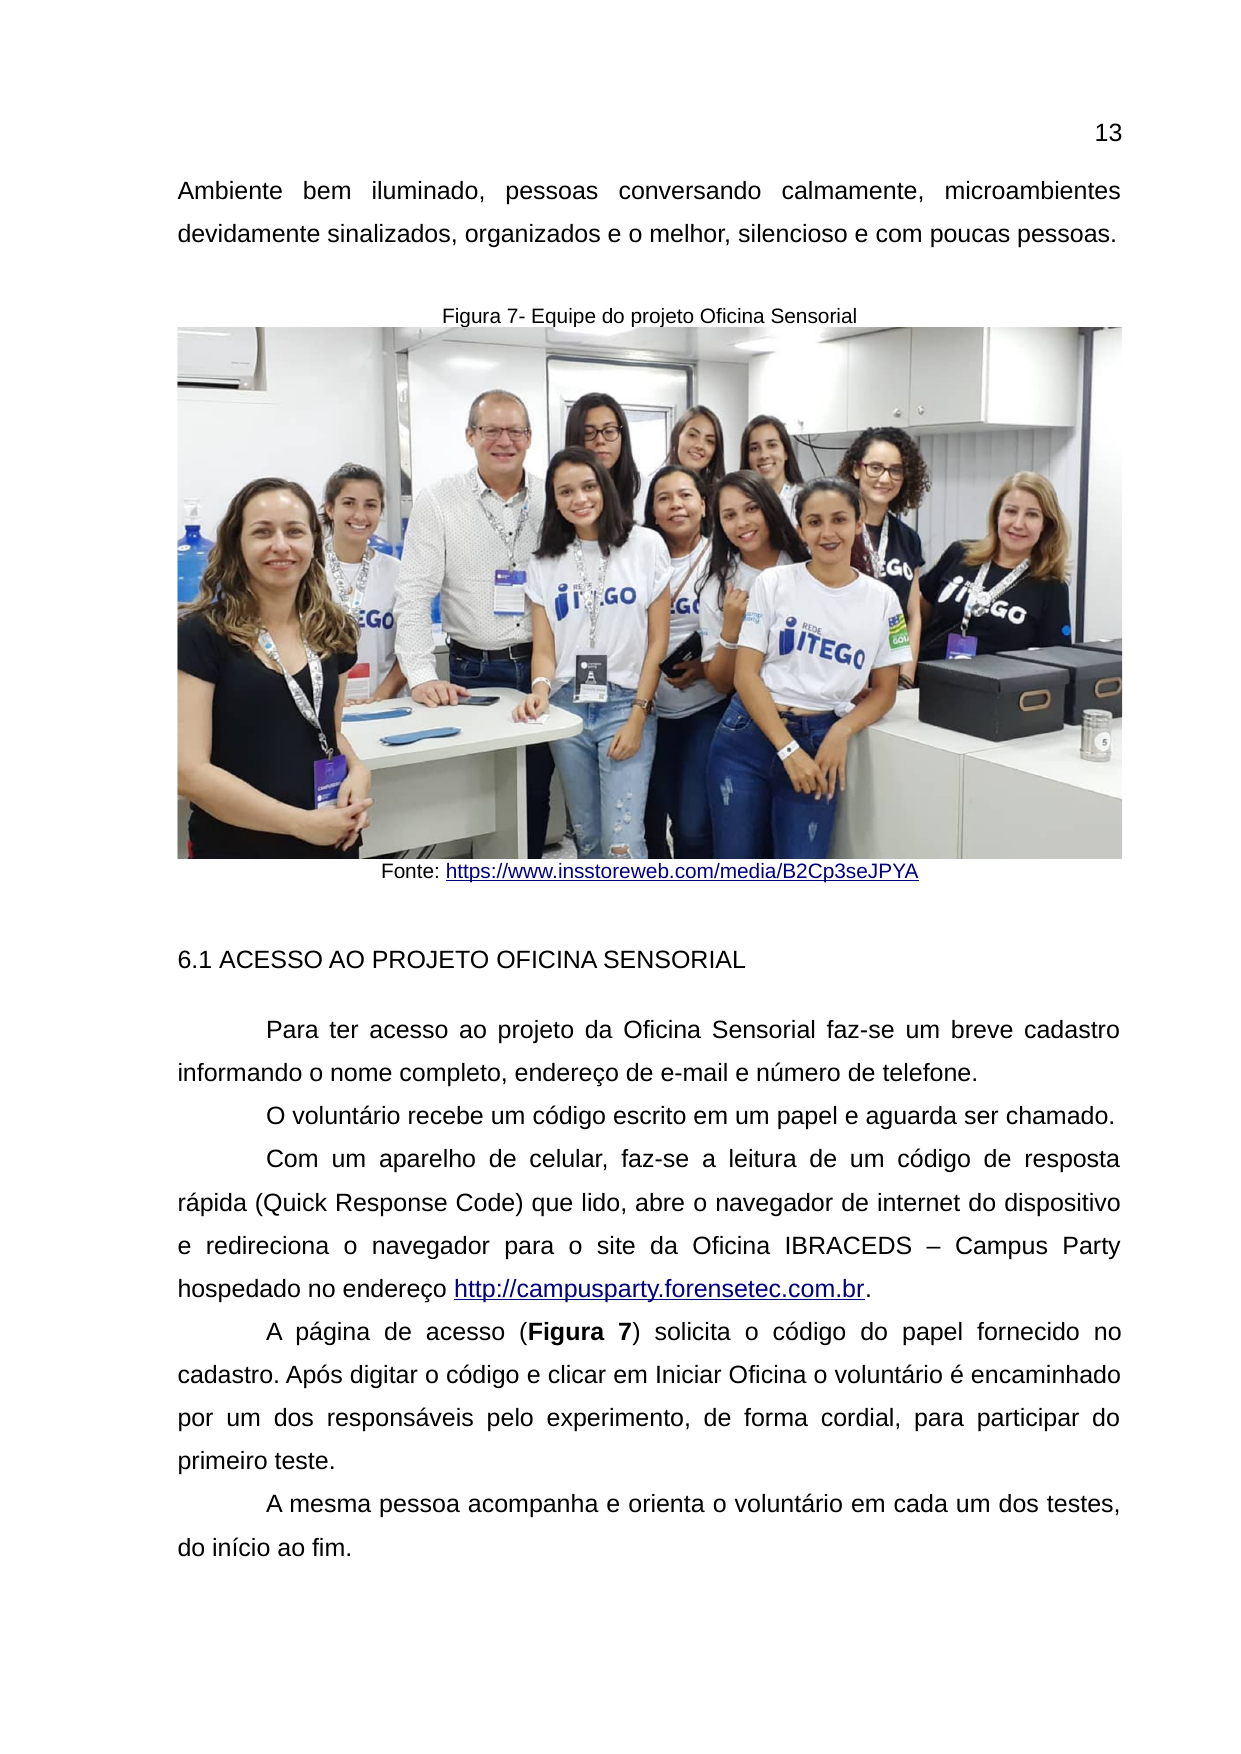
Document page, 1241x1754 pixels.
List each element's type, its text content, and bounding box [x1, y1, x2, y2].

text A página de acesso (Figura 7) solicita o código do papel fornecido no cadastro. Após digitar o código e clicar em Iniciar Oficina o voluntário é encaminhado por um dos responsáveis pelo experimento, de forma cordial, para participar do primeiro teste. [177, 1317, 1122, 1475]
subtitle Acesso ao projeto Oficina Sensorial [177, 945, 1122, 974]
text O voluntário recebe um código escrito em um papel e aguarda ser chamado. [177, 1101, 1122, 1130]
text Figura 7- Equipe do projeto Oficina Sensorial [177, 304, 1122, 327]
text Ambiente bem iluminado, pessoas conversando calmamente, microambientes devidamente sinalizados, organizados e o melhor, silencioso e com poucas pessoas. [177, 176, 1122, 248]
text Para ter acesso ao projeto da Oficina Sensorial faz-se um breve cadastro informando o nome completo, endereço de e-mail e número de telefone. [177, 1015, 1122, 1087]
text Fonte: https://www.insstoreweb.com/media/B2Cp3seJPYA [177, 859, 1122, 883]
text [177, 291, 1122, 304]
picture [177, 327, 1123, 859]
text Com um aparelho de celular, faz-se a leitura de um código de resposta rápida (Quick Response Code) que lido, abre o navegador de internet do dispositivo e redireciona o navegador para o site da Oficina IBRACEDS – Campus Party hospedado no endereço http://campusparty.forensetec.com.br. [177, 1144, 1122, 1302]
text A mesma pessoa acompanha e orienta o voluntário em cada um dos testes, do início ao fim. [177, 1489, 1122, 1561]
